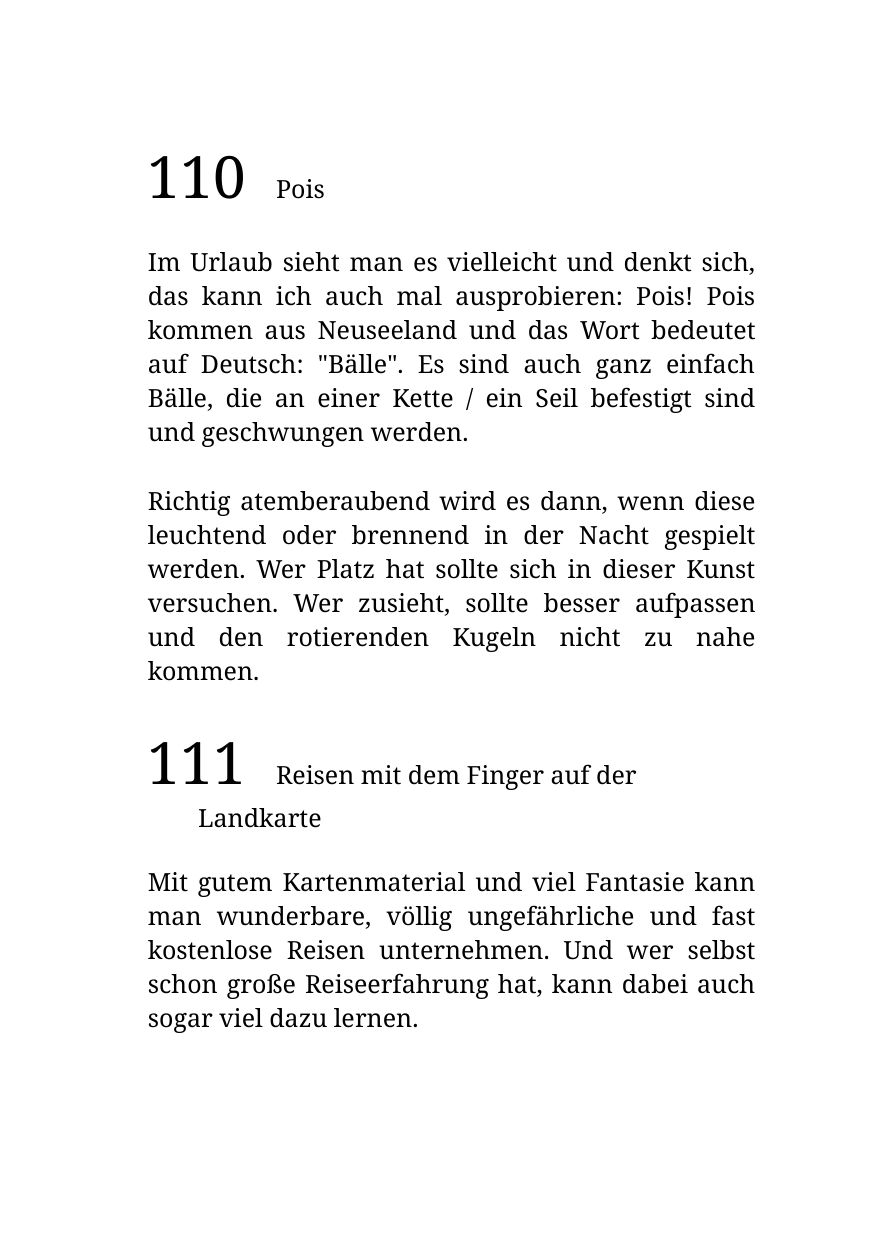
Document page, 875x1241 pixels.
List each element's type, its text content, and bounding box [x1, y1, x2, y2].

text Im Urlaub sieht man es vielleicht und denkt sich, das kann ich auch mal ausprobieren: Pois! Pois kommen aus Neuseeland und das Wort bedeutet auf Deutsch: "Bälle". Es sind auch ganz einfach Bälle, die an einer Kette / ein Seil befestigt sind und geschwungen werden. [148, 245, 756, 449]
subtitle 111 Reisen mit dem Finger auf der Landkarte [148, 722, 756, 835]
text Mit gutem Kartenmaterial und viel Fantasie kann man wunderbare, völlig ungefährliche und fast kostenlose Reisen unternehmen. Und wer selbst schon große Reiseerfahrung hat, kann dabei auch sogar viel dazu lernen. [148, 865, 756, 1035]
text Richtig atemberaubend wird es dann, wenn diese leuchtend oder brennend in der Nacht gespielt werden. Wer Platz hat sollte sich in dieser Kunst versuchen. Wer zusieht, sollte besser aufpassen und den rotierenden Kugeln nicht zu nahe kommen. [148, 483, 756, 688]
subtitle 110 Pois [148, 136, 756, 215]
